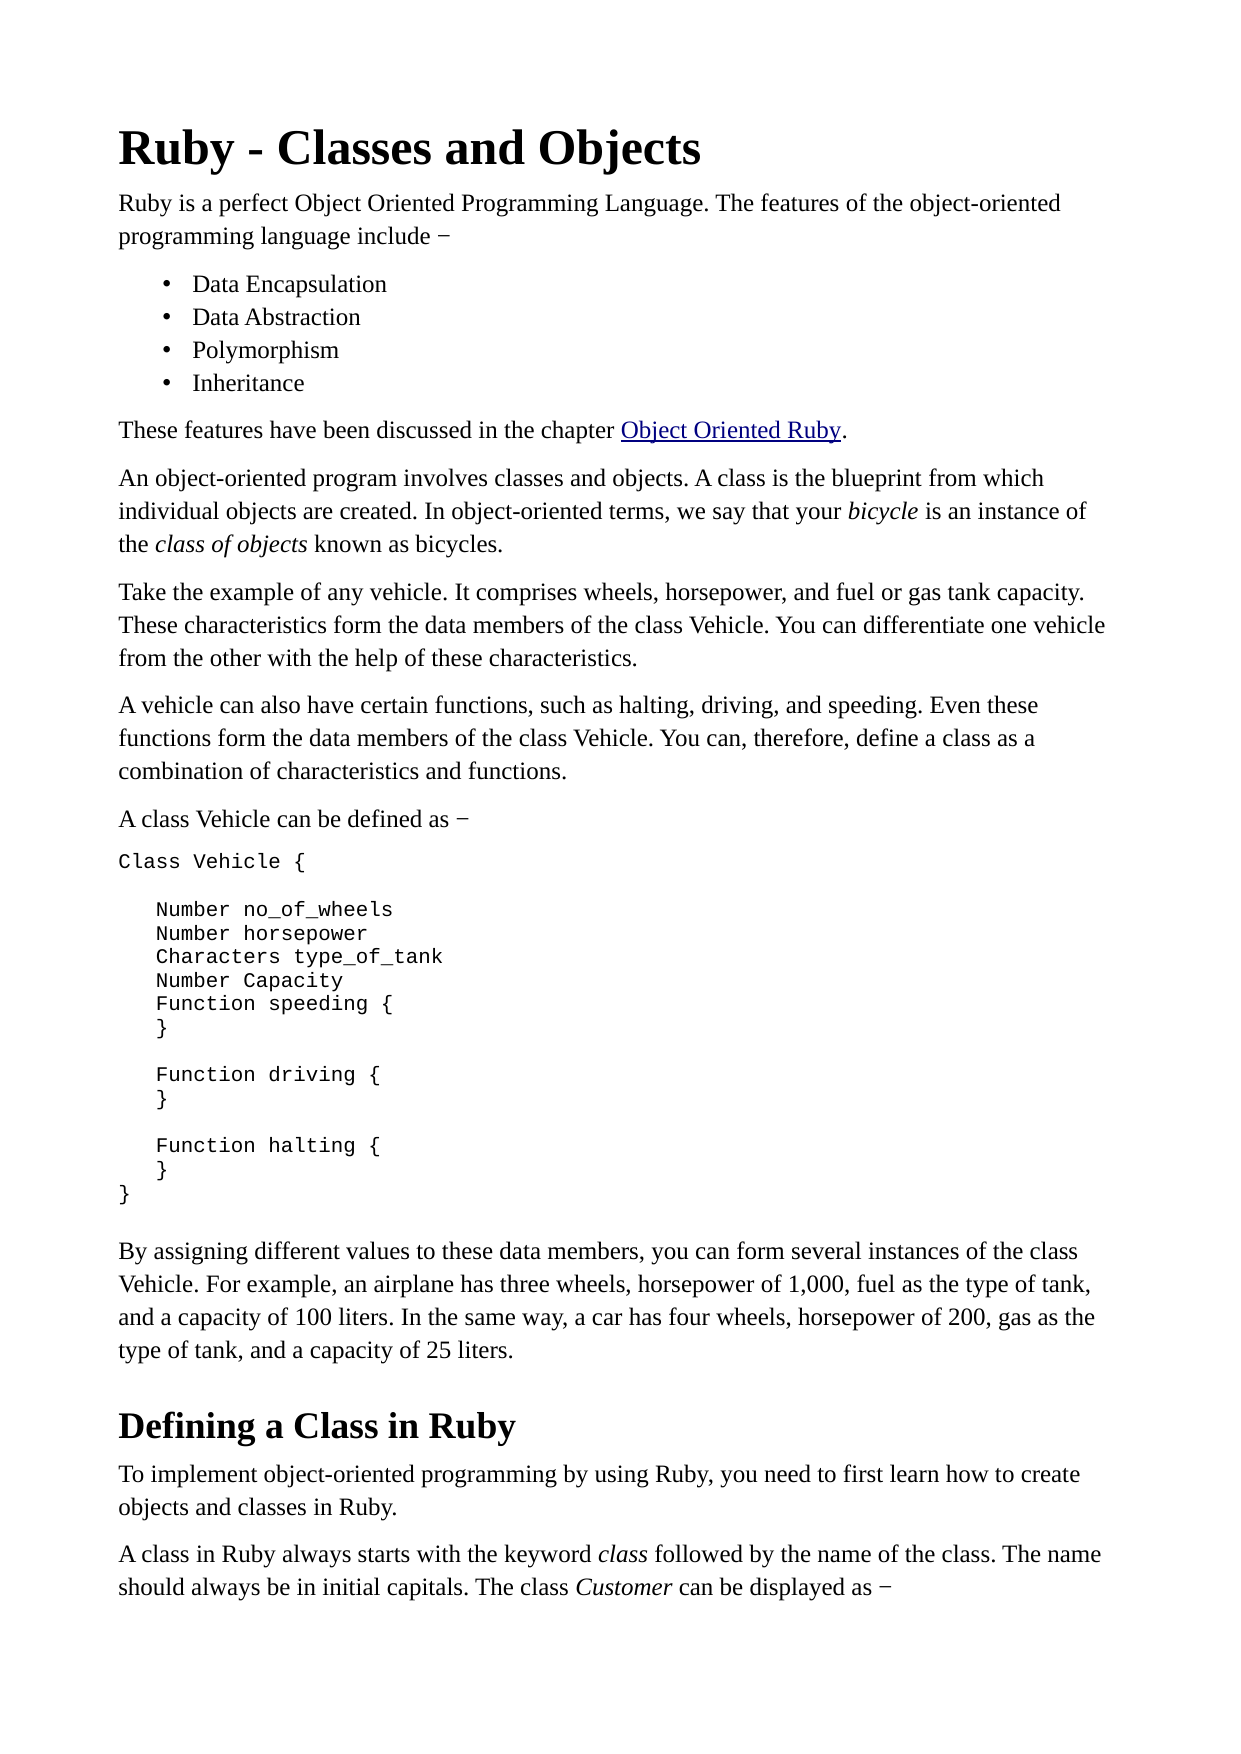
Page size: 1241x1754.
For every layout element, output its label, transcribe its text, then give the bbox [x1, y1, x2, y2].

subtitle Ruby - Classes and Objects [118, 118, 1122, 176]
text } [118, 1159, 1122, 1183]
text } [118, 1017, 1122, 1041]
text By assigning different values to these data members, you can form several instances of the class Vehicle. For example, an airplane has three wheels, horsepower of 1,000, fuel as the type of tank, and a capacity of 100 liters. In the same way, a car has four wheels, horsepower of 200, gas as the type of tank, and a capacity of 25 liters. [118, 1236, 1122, 1363]
text A class Vehicle can be defined as − [118, 804, 1122, 833]
text These features have been discussed in the chapter Object Oriented Ruby. [118, 415, 1122, 444]
text Function driving { [118, 1064, 1122, 1088]
list Data Abstraction [162, 302, 1122, 331]
text Number no_of_wheels [118, 899, 1122, 922]
text Number horsepower [118, 922, 1122, 946]
text Characters type_of_tank [118, 946, 1122, 970]
text Number Capacity [118, 970, 1122, 993]
text } [118, 1183, 1122, 1206]
subtitle Defining a Class in Ruby [118, 1403, 1122, 1446]
text Take the example of any vehicle. It comprises wheels, horsepower, and fuel or gas tank capacity. These characteristics form the data members of the class Vehicle. You can differentiate one vehicle from the other with the help of these characteristics. [118, 577, 1122, 671]
text } [118, 1088, 1122, 1112]
list Polymorphism [162, 335, 1122, 363]
list Data Encapsulation [162, 269, 1122, 297]
text A class in Ruby always starts with the keyword class followed by the name of the class. The name should always be in initial capitals. The class Customer can be displayed as − [118, 1539, 1122, 1601]
text Function speeding { [118, 993, 1122, 1017]
text Ruby is a perfect Object Oriented Programming Language. The features of the object-oriented programming language include − [118, 188, 1122, 250]
text Function halting { [118, 1135, 1122, 1159]
text To implement object-oriented programming by using Ruby, you need to first learn how to create objects and classes in Ruby. [118, 1459, 1122, 1521]
text A vehicle can also have certain functions, such as halting, driving, and speeding. Even these functions form the data members of the class Vehicle. You can, therefore, define a class as a combination of characteristics and functions. [118, 690, 1122, 785]
text Class Vehicle { [118, 852, 1122, 875]
list Inheritance [162, 368, 1122, 397]
text An object-oriented program involves classes and objects. A class is the blueprint from which individual objects are created. In object-oriented terms, we say that your bicycle is an instance of the class of objects known as bicycles. [118, 463, 1122, 558]
